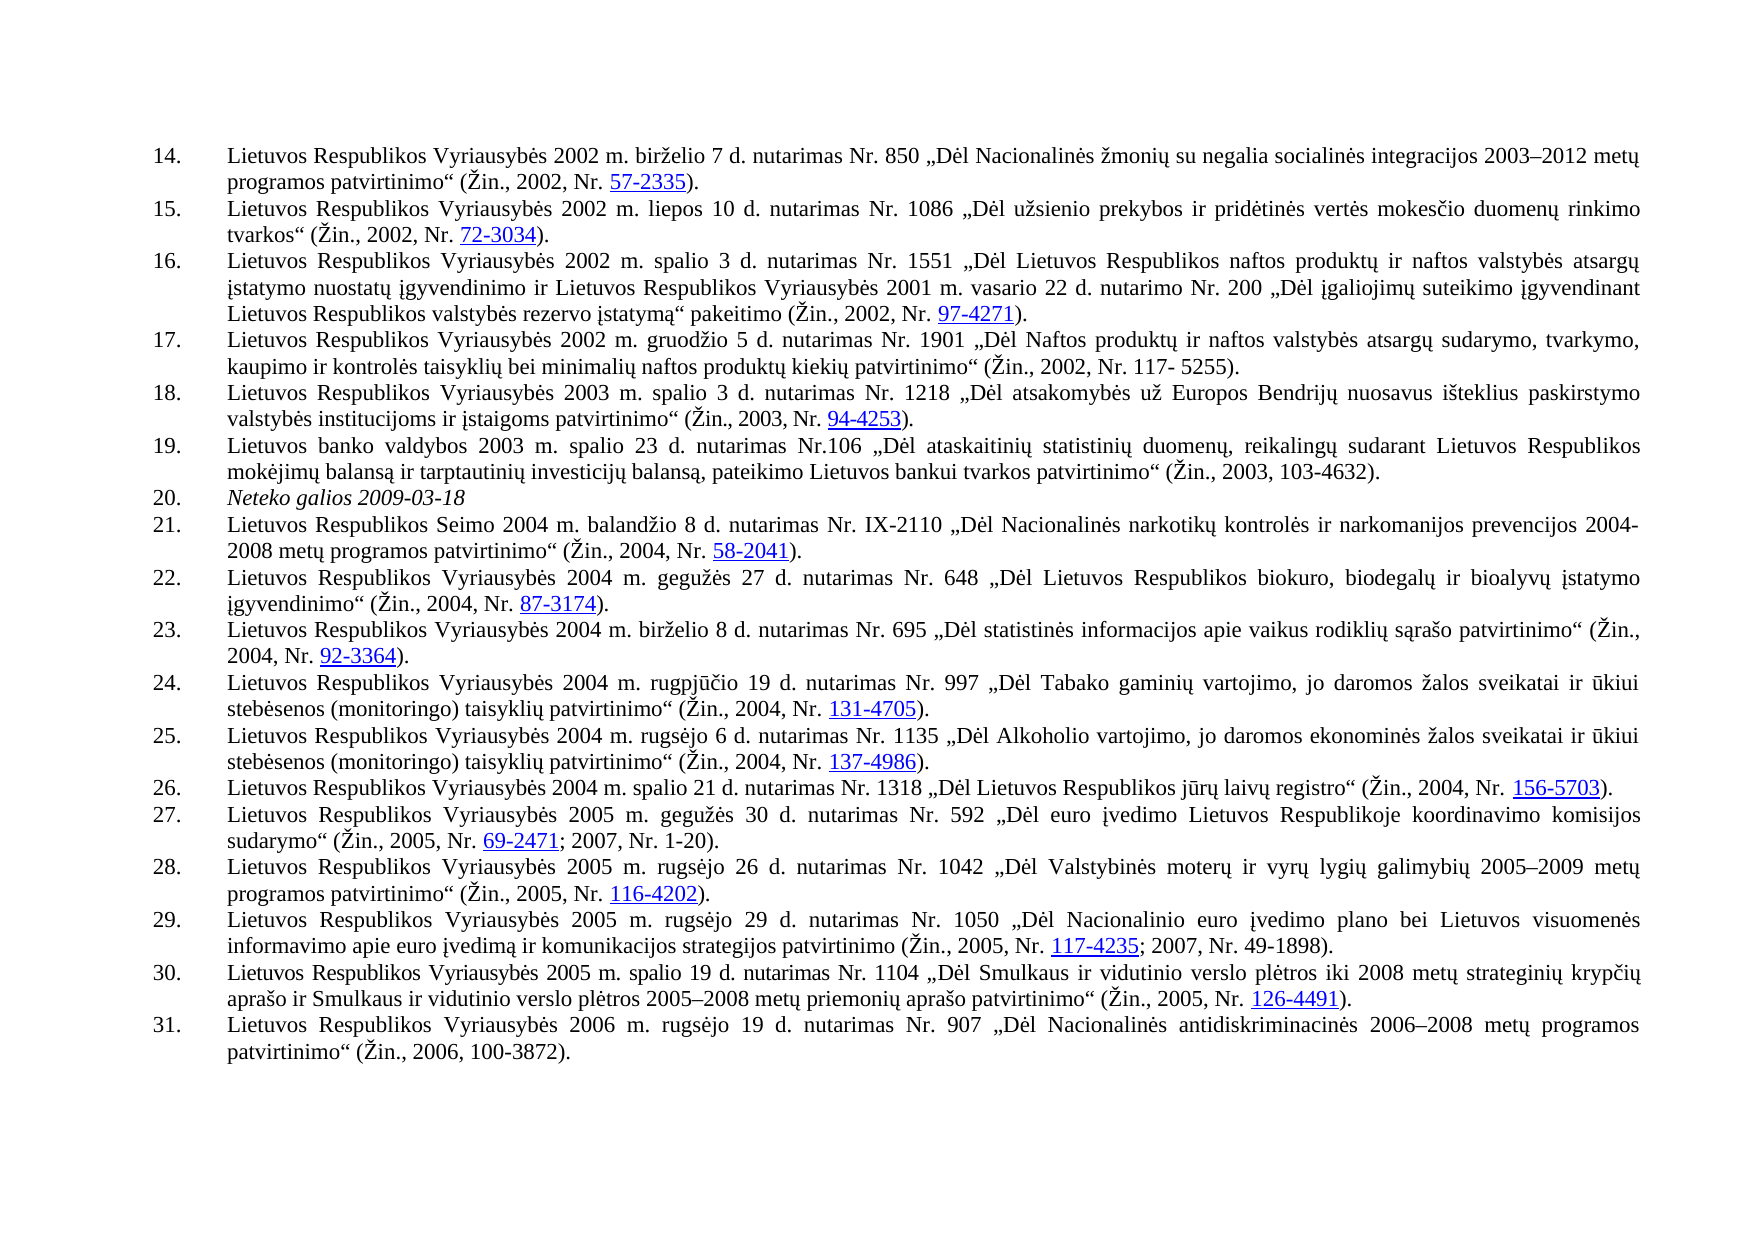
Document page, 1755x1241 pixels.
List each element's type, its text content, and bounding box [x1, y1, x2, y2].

table_cell Lietuvos Respublikos Vyriausybės 2005 m. rugsėjo 29 d. nutarimas Nr. 1050 „Dėl Nacionalinio euro įvedimo plano bei Lietuvos visuomenės informavimo apie euro įvedimą ir komunikacijos strategijos patvirtinimo (Žin., 2005, Nr. 117-4235; 2007, Nr. 49-1898). [216, 906, 1653, 959]
table_cell Lietuvos Respublikos Vyriausybės 2005 m. spalio 19 d. nutarimas Nr. 1104 „Dėl Smulkaus ir vidutinio verslo plėtros iki 2008 metų strateginių krypčių aprašo ir Smulkaus ir vidutinio verslo plėtros 2005–2008 metų priemonių aprašo patvirtinimo“ (Žin., 2005, Nr. 126-4491). [216, 959, 1653, 1012]
table_cell Lietuvos Respublikos Vyriausybės 2005 m. rugsėjo 26 d. nutarimas Nr. 1042 „Dėl Valstybinės moterų ir vyrų lygių galimybių 2005–2009 metų programos patvirtinimo“ (Žin., 2005, Nr. 116-4202). [216, 854, 1653, 906]
table_cell 23. [118, 616, 216, 669]
table_cell Lietuvos Respublikos Vyriausybės 2005 m. gegužės 30 d. nutarimas Nr. 592 „Dėl euro įvedimo Lietuvos Respublikoje koordinavimo komisijos sudarymo“ (Žin., 2005, Nr. 69-2471; 2007, Nr. 1-20). [216, 801, 1653, 853]
table_cell Neteko galios 2009-03-18 [216, 485, 1653, 511]
table_cell Lietuvos Respublikos Vyriausybės 2002 m. spalio 3 d. nutarimas Nr. 1551 „Dėl Lietuvos Respublikos naftos produktų ir naftos valstybės atsargų įstatymo nuostatų įgyvendinimo ir Lietuvos Respublikos Vyriausybės 2001 m. vasario 22 d. nutarimo Nr. 200 „Dėl įgaliojimų suteikimo įgyvendinant Lietuvos Respublikos valstybės rezervo įstatymą“ pakeitimo (Žin., 2002, Nr. 97-4271). [216, 247, 1653, 326]
table_cell 28. [118, 854, 216, 906]
table_cell Lietuvos Respublikos Vyriausybės 2004 m. rugsėjo 6 d. nutarimas Nr. 1135 „Dėl Alkoholio vartojimo, jo daromos ekonominės žalos sveikatai ir ūkiui stebėsenos (monitoringo) taisyklių patvirtinimo“ (Žin., 2004, Nr. 137-4986). [216, 722, 1653, 774]
table_cell Lietuvos Respublikos Vyriausybės 2002 m. liepos 10 d. nutarimas Nr. 1086 „Dėl užsienio prekybos ir pridėtinės vertės mokesčio duomenų rinkimo tvarkos“ (Žin., 2002, Nr. 72-3034). [216, 195, 1653, 247]
table_cell 27. [118, 801, 216, 853]
table_cell Lietuvos Respublikos Vyriausybės 2004 m. gegužės 27 d. nutarimas Nr. 648 „Dėl Lietuvos Respublikos biokuro, biodegalų ir bioalyvų įstatymo įgyvendinimo“ (Žin., 2004, Nr. 87-3174). [216, 564, 1653, 616]
table_cell 19. [118, 432, 216, 484]
table_cell 26. [118, 774, 216, 801]
table_cell 31. [118, 1012, 216, 1064]
table_cell 24. [118, 669, 216, 722]
table_cell Lietuvos Respublikos Vyriausybės 2004 m. birželio 8 d. nutarimas Nr. 695 „Dėl statistinės informacijos apie vaikus rodiklių sąrašo patvirtinimo“ (Žin., 2004, Nr. 92-3364). [216, 616, 1653, 669]
table_cell 21. [118, 511, 216, 563]
table_cell 16. [118, 247, 216, 326]
table_cell Lietuvos banko valdybos 2003 m. spalio 23 d. nutarimas Nr.106 „Dėl ataskaitinių statistinių duomenų, reikalingų sudarant Lietuvos Respublikos mokėjimų balansą ir tarptautinių investicijų balansą, pateikimo Lietuvos bankui tvarkos patvirtinimo“ (Žin., 2003, 103-4632). [216, 432, 1653, 484]
table_cell 20. [118, 485, 216, 511]
table_cell 22. [118, 564, 216, 616]
table_cell 30. [118, 959, 216, 1012]
table_cell 25. [118, 722, 216, 774]
table_cell 18. [118, 379, 216, 432]
table_cell 29. [118, 906, 216, 959]
table_cell Lietuvos Respublikos Seimo 2004 m. balandžio 8 d. nutarimas Nr. IX-2110 „Dėl Nacionalinės narkotikų kontrolės ir narkomanijos prevencijos 2004-2008 metų programos patvirtinimo“ (Žin., 2004, Nr. 58-2041). [216, 511, 1653, 563]
table_cell 17. [118, 326, 216, 379]
table_cell Lietuvos Respublikos Vyriausybės 2004 m. rugpjūčio 19 d. nutarimas Nr. 997 „Dėl Tabako gaminių vartojimo, jo daromos žalos sveikatai ir ūkiui stebėsenos (monitoringo) taisyklių patvirtinimo“ (Žin., 2004, Nr. 131-4705). [216, 669, 1653, 722]
table_cell Lietuvos Respublikos Vyriausybės 2006 m. rugsėjo 19 d. nutarimas Nr. 907 „Dėl Nacionalinės antidiskriminacinės 2006–2008 metų programos patvirtinimo“ (Žin., 2006, 100-3872). [216, 1012, 1653, 1064]
table_cell 15. [118, 195, 216, 247]
table_cell 14. [118, 142, 216, 194]
table_cell Lietuvos Respublikos Vyriausybės 2003 m. spalio 3 d. nutarimas Nr. 1218 „Dėl atsakomybės už Europos Bendrijų nuosavus išteklius paskirstymo valstybės institucijoms ir įstaigoms patvirtinimo“ (Žin., 2003, Nr. 94-4253). [216, 379, 1653, 432]
table_cell Lietuvos Respublikos Vyriausybės 2002 m. birželio 7 d. nutarimas Nr. 850 „Dėl Nacionalinės žmonių su negalia socialinės integracijos 2003–2012 metų programos patvirtinimo“ (Žin., 2002, Nr. 57-2335). [216, 142, 1653, 194]
table_cell Lietuvos Respublikos Vyriausybės 2002 m. gruodžio 5 d. nutarimas Nr. 1901 „Dėl Naftos produktų ir naftos valstybės atsargų sudarymo, tvarkymo, kaupimo ir kontrolės taisyklių bei minimalių naftos produktų kiekių patvirtinimo“ (Žin., 2002, Nr. 117- 5255). [216, 326, 1653, 379]
table_cell Lietuvos Respublikos Vyriausybės 2004 m. spalio 21 d. nutarimas Nr. 1318 „Dėl Lietuvos Respublikos jūrų laivų registro“ (Žin., 2004, Nr. 156-5703). [216, 774, 1653, 801]
